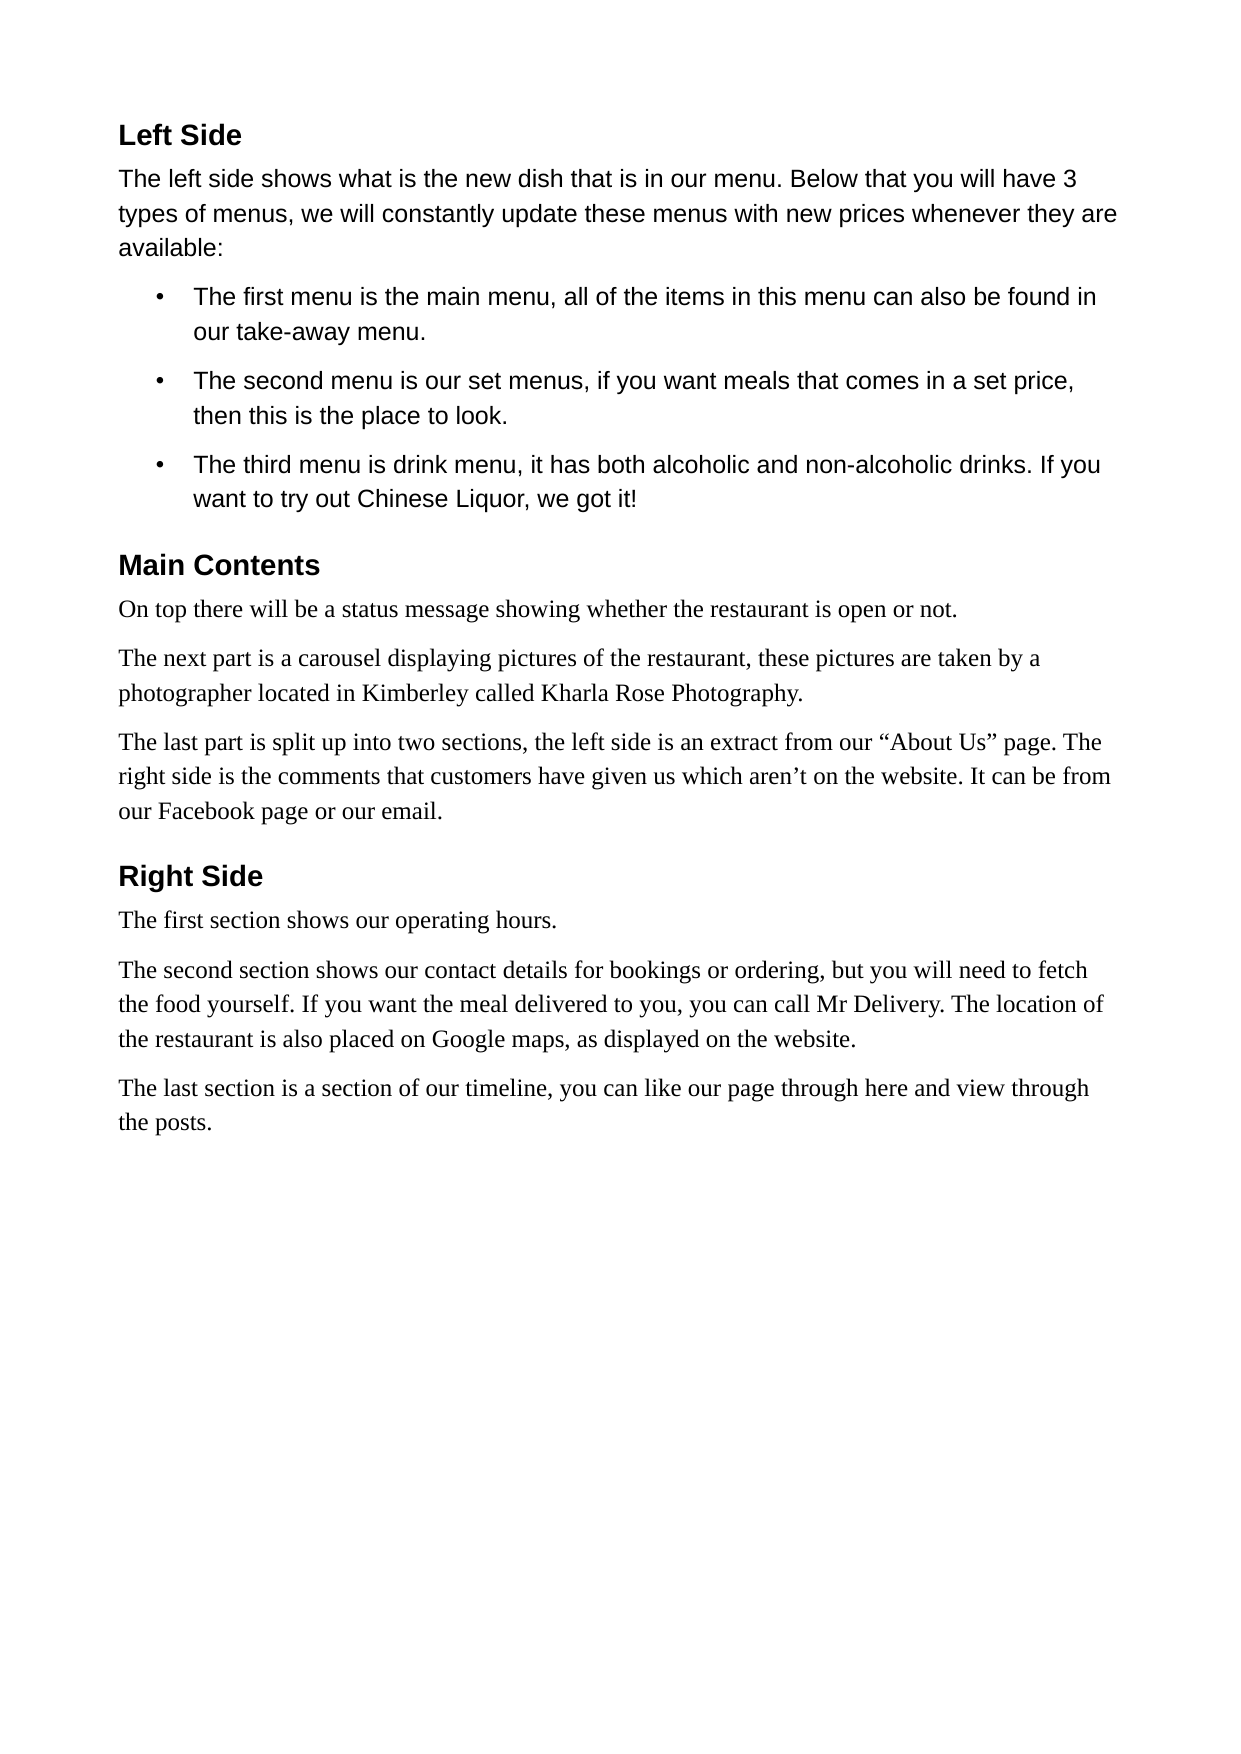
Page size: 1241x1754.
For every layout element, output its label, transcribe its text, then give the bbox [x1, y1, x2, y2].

text The next part is a carousel displaying pictures of the restaurant, these pictures are taken by a photographer located in Kimberley called Kharla Rose Photography. [118, 643, 1122, 706]
list The second menu is our set menus, if you want meals that comes in a set price, then this is the place to look. [156, 366, 1122, 429]
text The last part is split up into two sections, the left side is an extract from our “About Us” page. The right side is the comments that customers have given us which aren’t on the website. It can be from our Facebook page or our email. [118, 727, 1122, 824]
text On top there will be a status message showing whether the restaurant is open or not. [118, 594, 1122, 623]
list The third menu is drink menu, it has both alcoholic and non-alcoholic drinks. If you want to try out Chinese Liquor, we got it! [156, 450, 1122, 513]
list The first menu is the main menu, all of the items in this menu can also be found in our take-away menu. [156, 282, 1122, 346]
subtitle Main Contents [118, 548, 1122, 582]
subtitle Right Side [118, 859, 1122, 893]
text The first section shows our operating hours. [118, 906, 1122, 934]
text The left side shows what is the new dish that is in our menu. Below that you will have 3 types of menus, we will constantly update these menus with new prices whenever they are available: [118, 164, 1122, 262]
subtitle Left Side [118, 118, 1122, 152]
text The second section shows our contact details for bookings or ordering, but you will need to fetch the food yourself. If you want the meal delivered to you, you can call Mr Delivery. The location of the restaurant is also placed on Google maps, as displayed on the website. [118, 955, 1122, 1052]
text The last section is a section of our timeline, you can like our page through here and view through the posts. [118, 1073, 1122, 1136]
